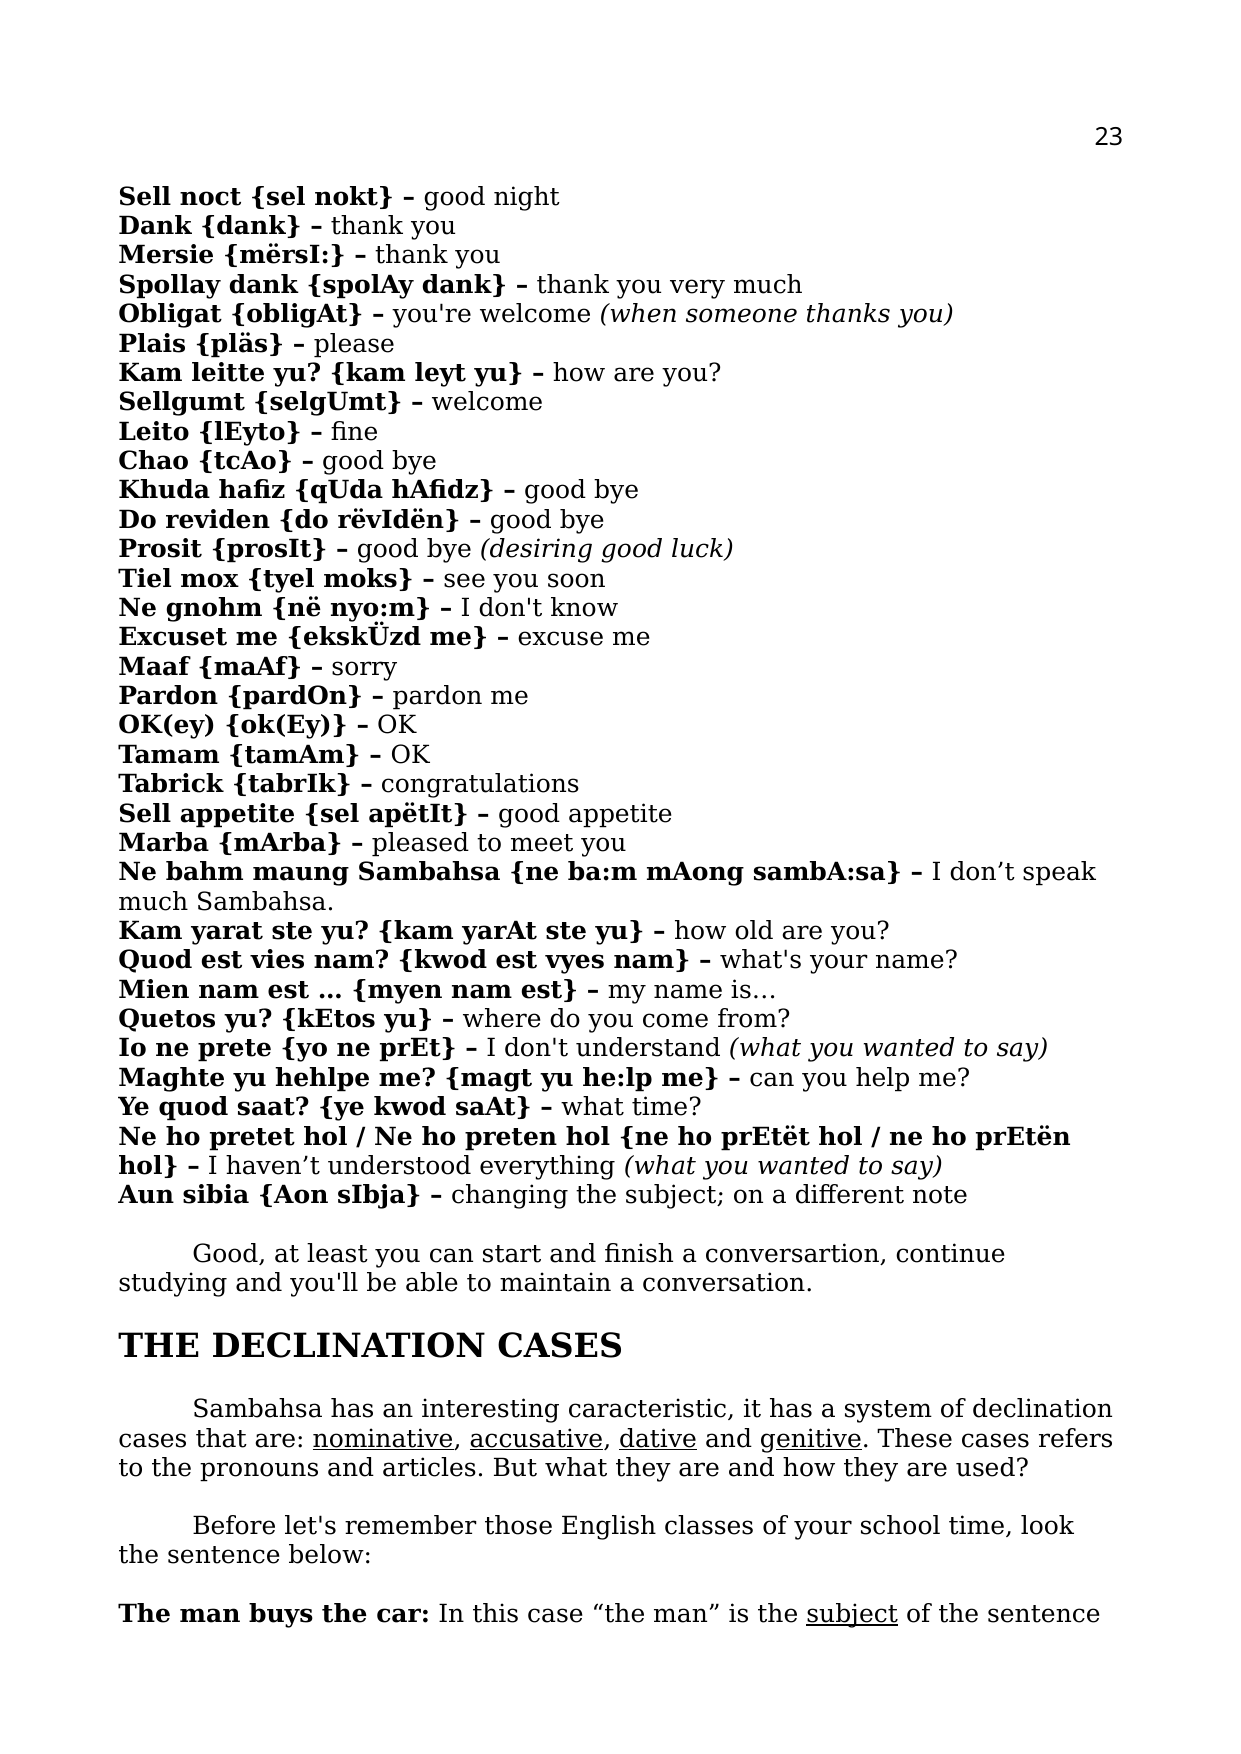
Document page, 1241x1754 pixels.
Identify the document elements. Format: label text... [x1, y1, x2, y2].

text The man buys the car: In this case “the man” is the subject of the sentence [118, 1599, 1123, 1628]
text Quetos yu? {kEtos yu} – where do you come from? [118, 1004, 1123, 1033]
text Ne ho pretet hol / Ne ho preten hol {ne ho prEtët hol / ne ho prEtën hol} – I haven’t understood everything (what you wanted to say) [118, 1121, 1123, 1180]
text Io ne prete {yo ne prEt} – I don't understand (what you wanted to say) [118, 1033, 1123, 1063]
text Dank {dank} – thank you [118, 211, 1123, 240]
text Mersie {mërsI:} – thank you [118, 240, 1123, 270]
text Maaf {maAf} – sorry [118, 652, 1123, 681]
text Sellgumt {selgUmt} – welcome [118, 387, 1123, 417]
text Excuset me {ekskÜzd me} – excuse me [118, 622, 1123, 652]
text Tabrick {tabrIk} – congratulations [118, 769, 1123, 798]
text Ne gnohm {në nyo:m} – I don't know [118, 593, 1123, 622]
text Mien nam est … {myen nam est} – my name is… [118, 974, 1123, 1004]
text Quod est vies nam? {kwod est vyes nam} – what's your name? [118, 945, 1123, 974]
text Ye quod saat? {ye kwod saAt} – what time? [118, 1092, 1123, 1121]
text Sell appetite {sel apëtIt} – good appetite [118, 798, 1123, 828]
text Sambahsa has an interesting caracteristic, it has a system of declination cases that are: nominative, accusative, dative and genitive. These cases refers to the pronouns and articles. But what they are and how they are used? [118, 1394, 1123, 1482]
text Do reviden {do rëvIdën} – good bye [118, 505, 1123, 534]
text Spollay dank {spolAy dank} – thank you very much [118, 270, 1123, 299]
text Tiel mox {tyel moks} – see you soon [118, 563, 1123, 593]
text Khuda hafiz {qUda hAfidz} – good bye [118, 475, 1123, 505]
text Good, at least you can start and finish a conversartion, continue studying and you'll be able to maintain a conversation. [118, 1239, 1123, 1297]
text Maghte yu hehlpe me? {magt yu he:lp me} – can you help me? [118, 1063, 1123, 1092]
text Tamam {tamAm} – OK [118, 740, 1123, 769]
text Plais {pläs} – please [118, 328, 1123, 358]
text Kam leitte yu? {kam leyt yu} – how are you? [118, 358, 1123, 387]
text Leito {lEyto} – fine [118, 417, 1123, 446]
text Obligat {obligAt} – you're welcome (when someone thanks you) [118, 299, 1123, 328]
text Chao {tcAo} – good bye [118, 446, 1123, 475]
subtitle THE DECLINATION CASES [118, 1326, 1123, 1365]
text Aun sibia {Aon sIbja} – changing the subject; on a different note [118, 1180, 1123, 1209]
text Sell noct {sel nokt} – good night [118, 182, 1123, 211]
text Ne bahm maung Sambahsa {ne ba:m mAong sambA:sa} – I don’t speak much Sambahsa. [118, 857, 1123, 916]
text Marba {mArba} – pleased to meet you [118, 828, 1123, 857]
text Before let's remember those English classes of your school time, look the sentence below: [118, 1511, 1123, 1569]
text Prosit {prosIt} – good bye (desiring good luck) [118, 534, 1123, 563]
text OK(ey) {ok(Ey)} – OK [118, 710, 1123, 740]
text Kam yarat ste yu? {kam yarAt ste yu} – how old are you? [118, 916, 1123, 945]
text Pardon {pardOn} – pardon me [118, 681, 1123, 710]
